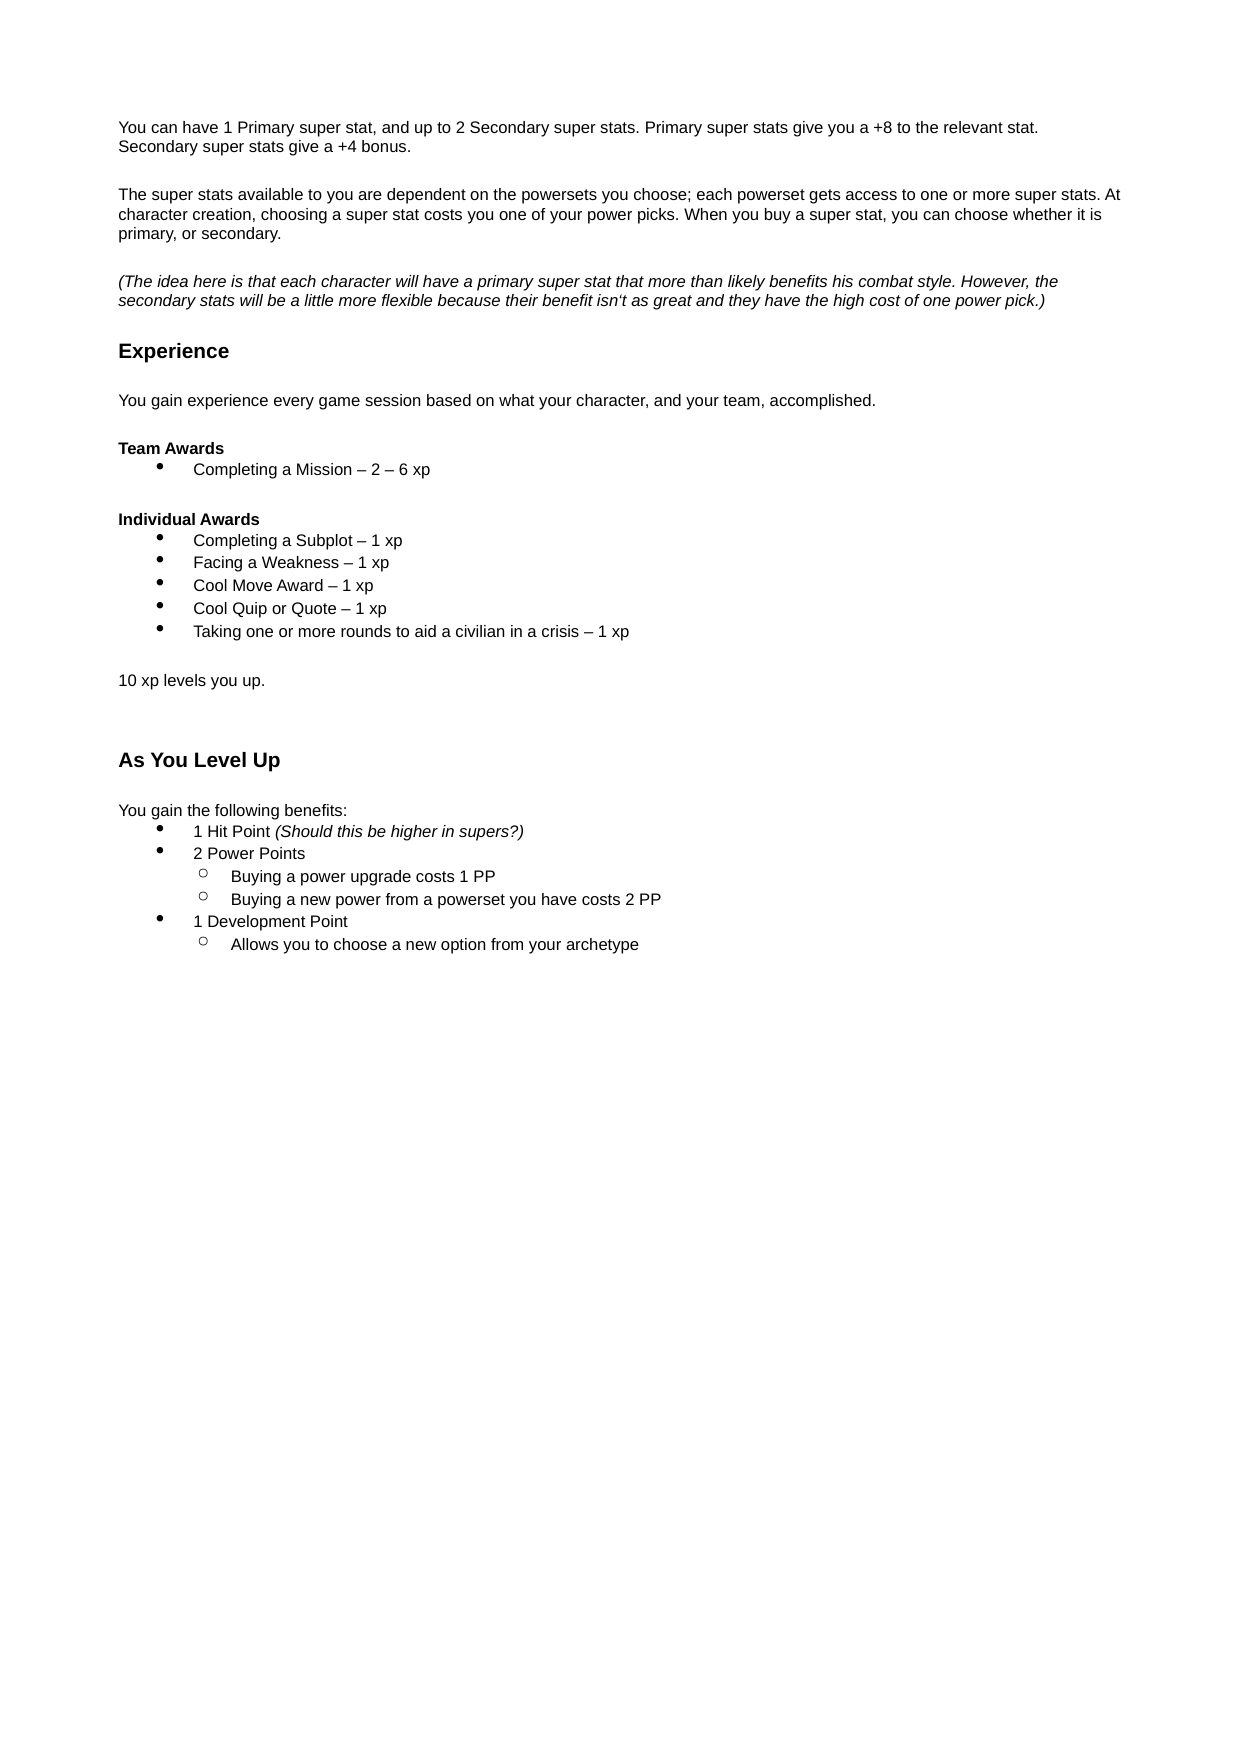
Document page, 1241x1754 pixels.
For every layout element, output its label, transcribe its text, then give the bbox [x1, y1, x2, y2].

list Team Awards [118, 439, 1122, 458]
list As You Level Up [118, 748, 1122, 772]
list Allows you to choose a new option from your archetype [193, 933, 1122, 956]
list Cool Move Award – 1 xp [156, 574, 1122, 597]
list Experience [118, 338, 1122, 362]
list (The idea here is that each character will have a primary super stat that more than likely benefits his combat style. However, the secondary stats will be a little more flexible because their benefit isn‘t as great and they have the high cost of one power pick.) [118, 271, 1122, 310]
list 10 xp levels you up. [118, 671, 1122, 690]
list 2 Power Points [156, 842, 1122, 865]
list The super stats available to you are dependent on the powersets you choose; each powerset gets access to one or more super stats. At character creation, choosing a super stat costs you one of your power picks. When you buy a super stat, you can choose whether it is primary, or secondary. [118, 185, 1122, 243]
list You can have 1 Primary super stat, and up to 2 Secondary super stats. Primary super stats give you a +8 to the relevant stat. Secondary super stats give a +4 bonus. [118, 118, 1122, 156]
list You gain experience every game session based on what your character, and your team, accomplished. [118, 391, 1122, 410]
list Completing a Mission – 2 – 6 xp [156, 458, 1122, 481]
list Facing a Weakness – 1 xp [156, 552, 1122, 574]
list You gain the following benefits: [118, 801, 1122, 820]
list 1 Hit Point (Should this be higher in supers?) [156, 820, 1122, 842]
list Individual Awards [118, 510, 1122, 529]
list Cool Quip or Quote – 1 xp [156, 597, 1122, 620]
list Taking one or more rounds to aid a civilian in a crisis – 1 xp [156, 620, 1122, 642]
list Buying a new power from a powerset you have costs 2 PP [193, 888, 1122, 911]
list 1 Development Point [156, 911, 1122, 933]
list Completing a Subplot – 1 xp [156, 529, 1122, 552]
list Buying a power upgrade costs 1 PP [193, 865, 1122, 888]
